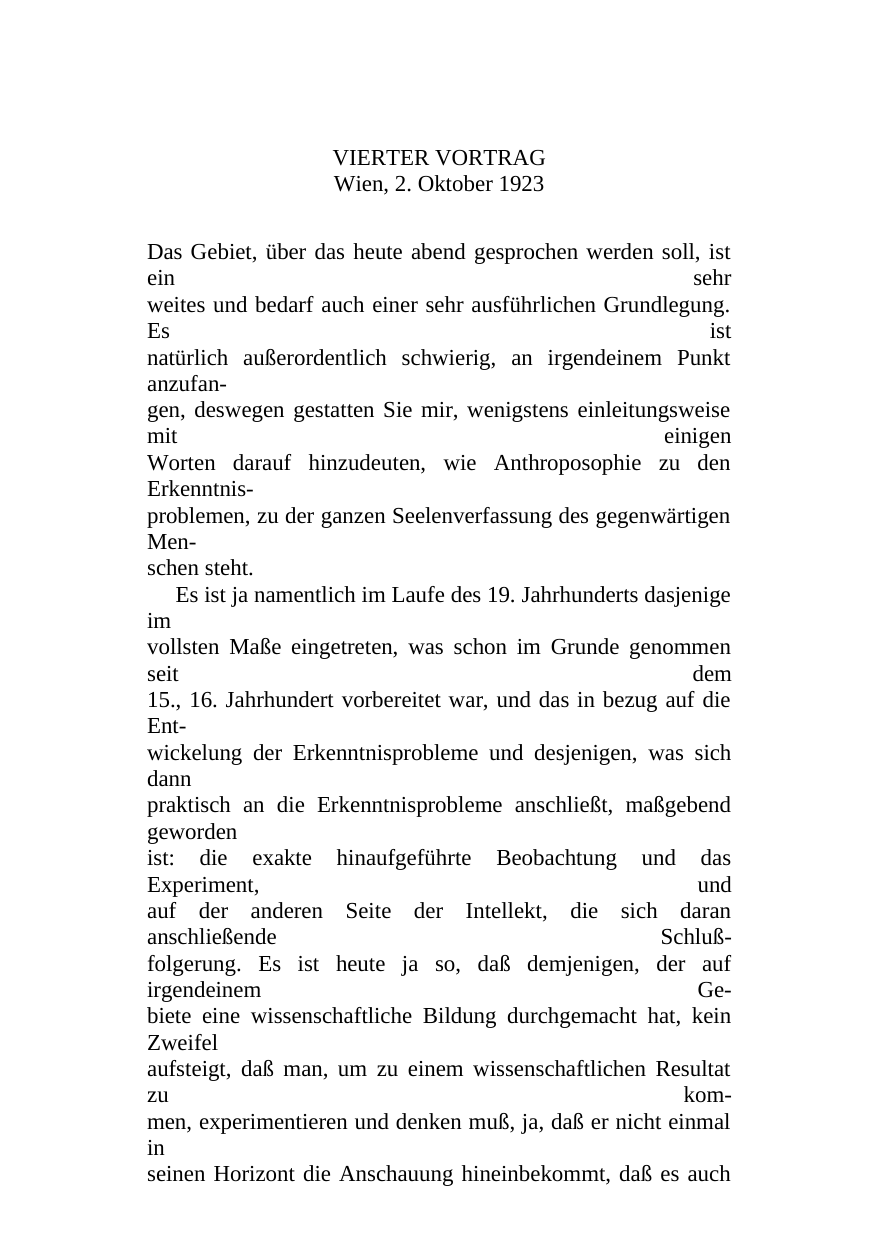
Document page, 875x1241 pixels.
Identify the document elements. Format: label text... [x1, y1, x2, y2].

text VIERTER VORTRAG Wien, 2. Oktober 1923 [147, 144, 731, 196]
text Das Gebiet, über das heute abend gesprochen werden soll, ist ein sehr weites und bedarf auch einer sehr ausführlichen Grundlegung. Es ist natürlich außerordentlich schwierig, an irgendeinem Punkt anzufan- gen, deswegen gestatten Sie mir, wenigstens einleitungsweise mit einigen Worten darauf hinzudeuten, wie Anthroposophie zu den Erkenntnis- problemen, zu der ganzen Seelenverfassung des gegenwärtigen Men- schen steht. [147, 238, 731, 581]
text Es ist ja namentlich im Laufe des 19. Jahrhunderts dasjenige im vollsten Maße eingetreten, was schon im Grunde genommen seit dem 15., 16. Jahrhundert vorbereitet war, und das in bezug auf die Ent- wickelung der Erkenntnisprobleme und desjenigen, was sich dann praktisch an die Erkenntnisprobleme anschließt, maßgebend geworden ist: die exakte hinaufgeführte Beobachtung und das Experiment, und auf der anderen Seite der Intellekt, die sich daran anschließende Schluß- folgerung. Es ist heute ja so, daß demjenigen, der auf irgendeinem Ge- biete eine wissenschaftliche Bildung durchgemacht hat, kein Zweifel aufsteigt, daß man, um zu einem wissenschaftlichen Resultat zu kom- men, experimentieren und denken muß, ja, daß er nicht einmal in seinen Horizont die Anschauung hineinbekommt, daß es auch [147, 581, 732, 1187]
